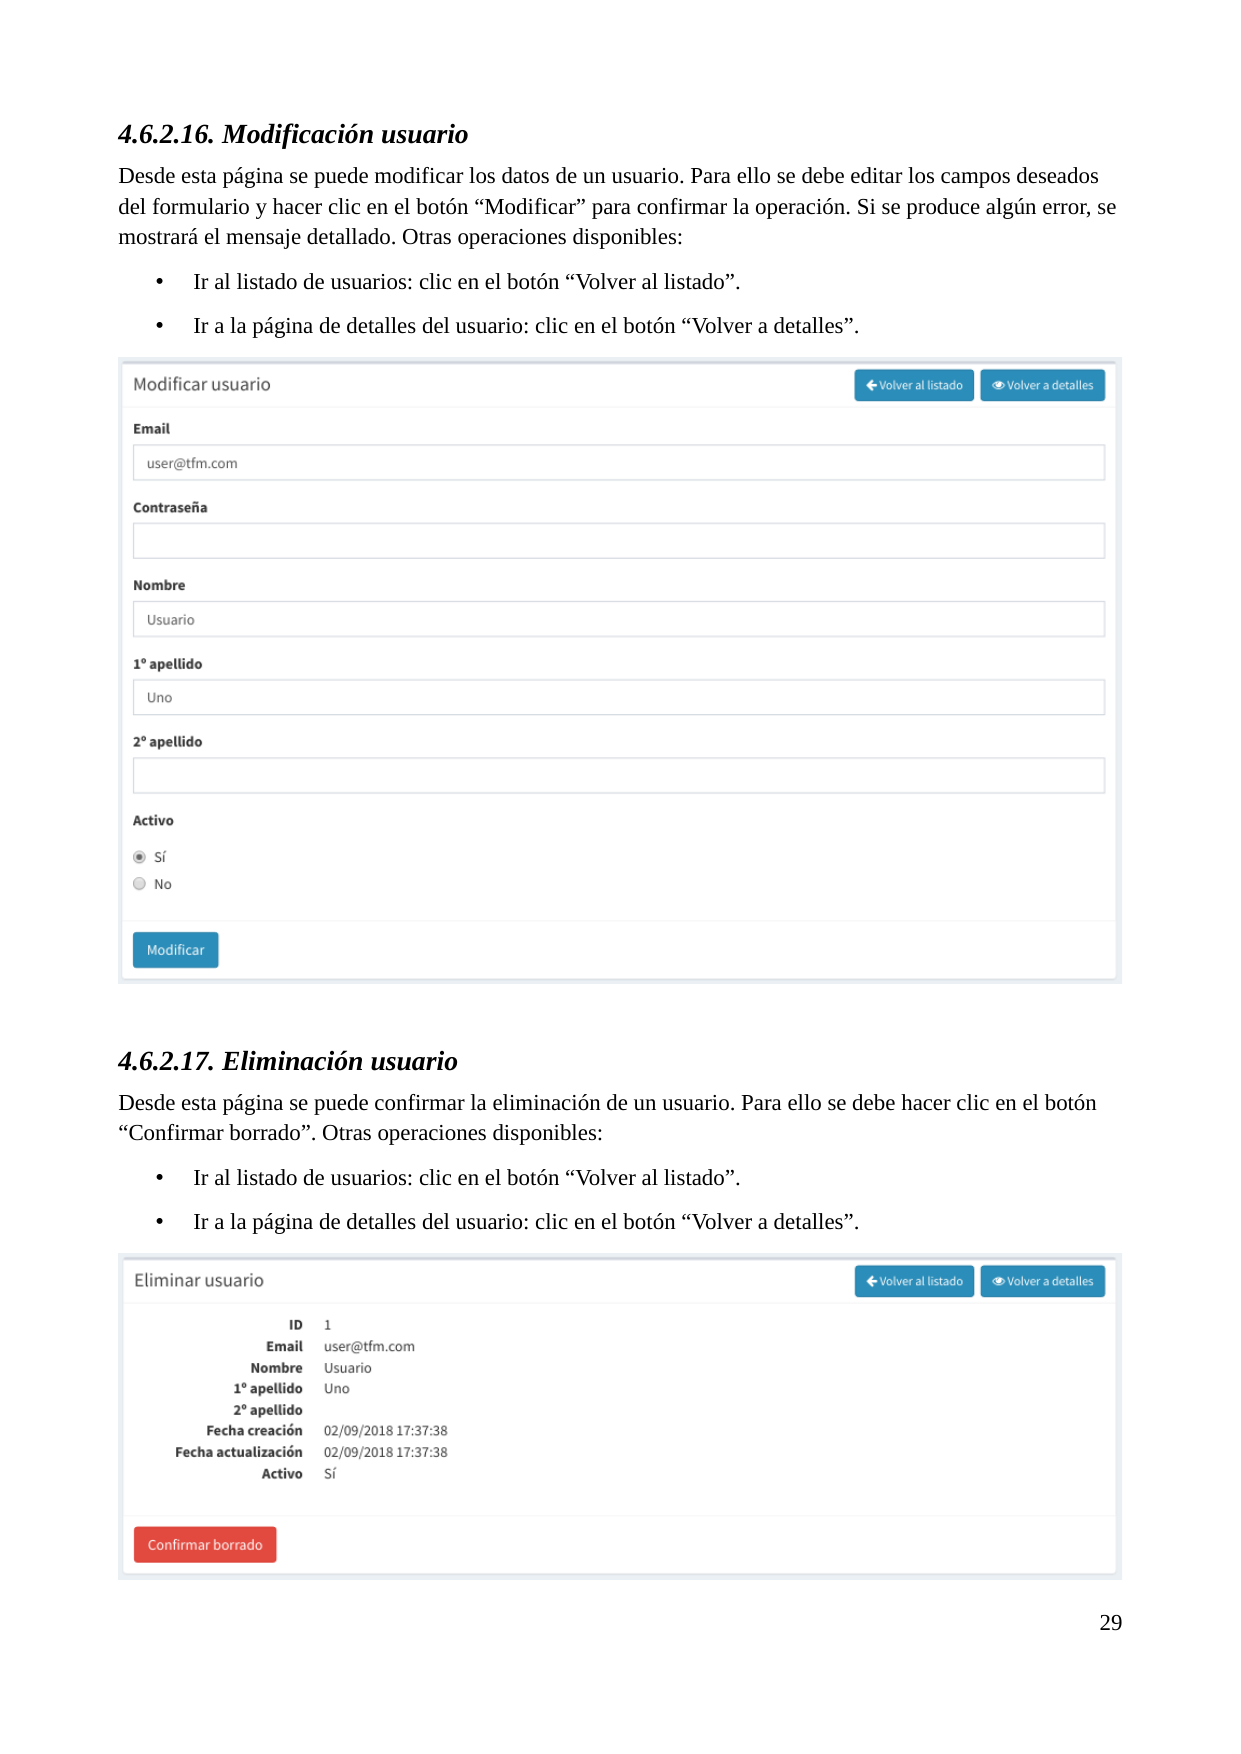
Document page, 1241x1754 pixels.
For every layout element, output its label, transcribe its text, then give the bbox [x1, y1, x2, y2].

text Desde esta página se puede confirmar la eliminación de un usuario. Para ello se debe hacer clic en el botón “Confirmar borrado”. Otras operaciones disponibles: [118, 1089, 1122, 1145]
list Ir al listado de usuarios: clic en el botón “Volver al listado”. [156, 268, 1122, 294]
list Ir al listado de usuarios: clic en el botón “Volver al listado”. [156, 1164, 1122, 1190]
text Desde esta página se puede modificar los datos de un usuario. Para ello se debe editar los campos deseados del formulario y hacer clic en el botón “Modificar” para confirmar la operación. Si se produce algún error, se mostrará el mensaje detallado. Otras operaciones disponibles: [118, 162, 1122, 249]
picture [118, 357, 1123, 984]
list Ir a la página de detalles del usuario: clic en el botón “Volver a detalles”. [156, 1208, 1122, 1235]
subtitle 4.6.2.17. Eliminación usuario [118, 1044, 1122, 1076]
picture [118, 1253, 1123, 1580]
subtitle 4.6.2.16. Modificación usuario [118, 118, 1122, 150]
list Ir a la página de detalles del usuario: clic en el botón “Volver a detalles”. [156, 312, 1122, 339]
